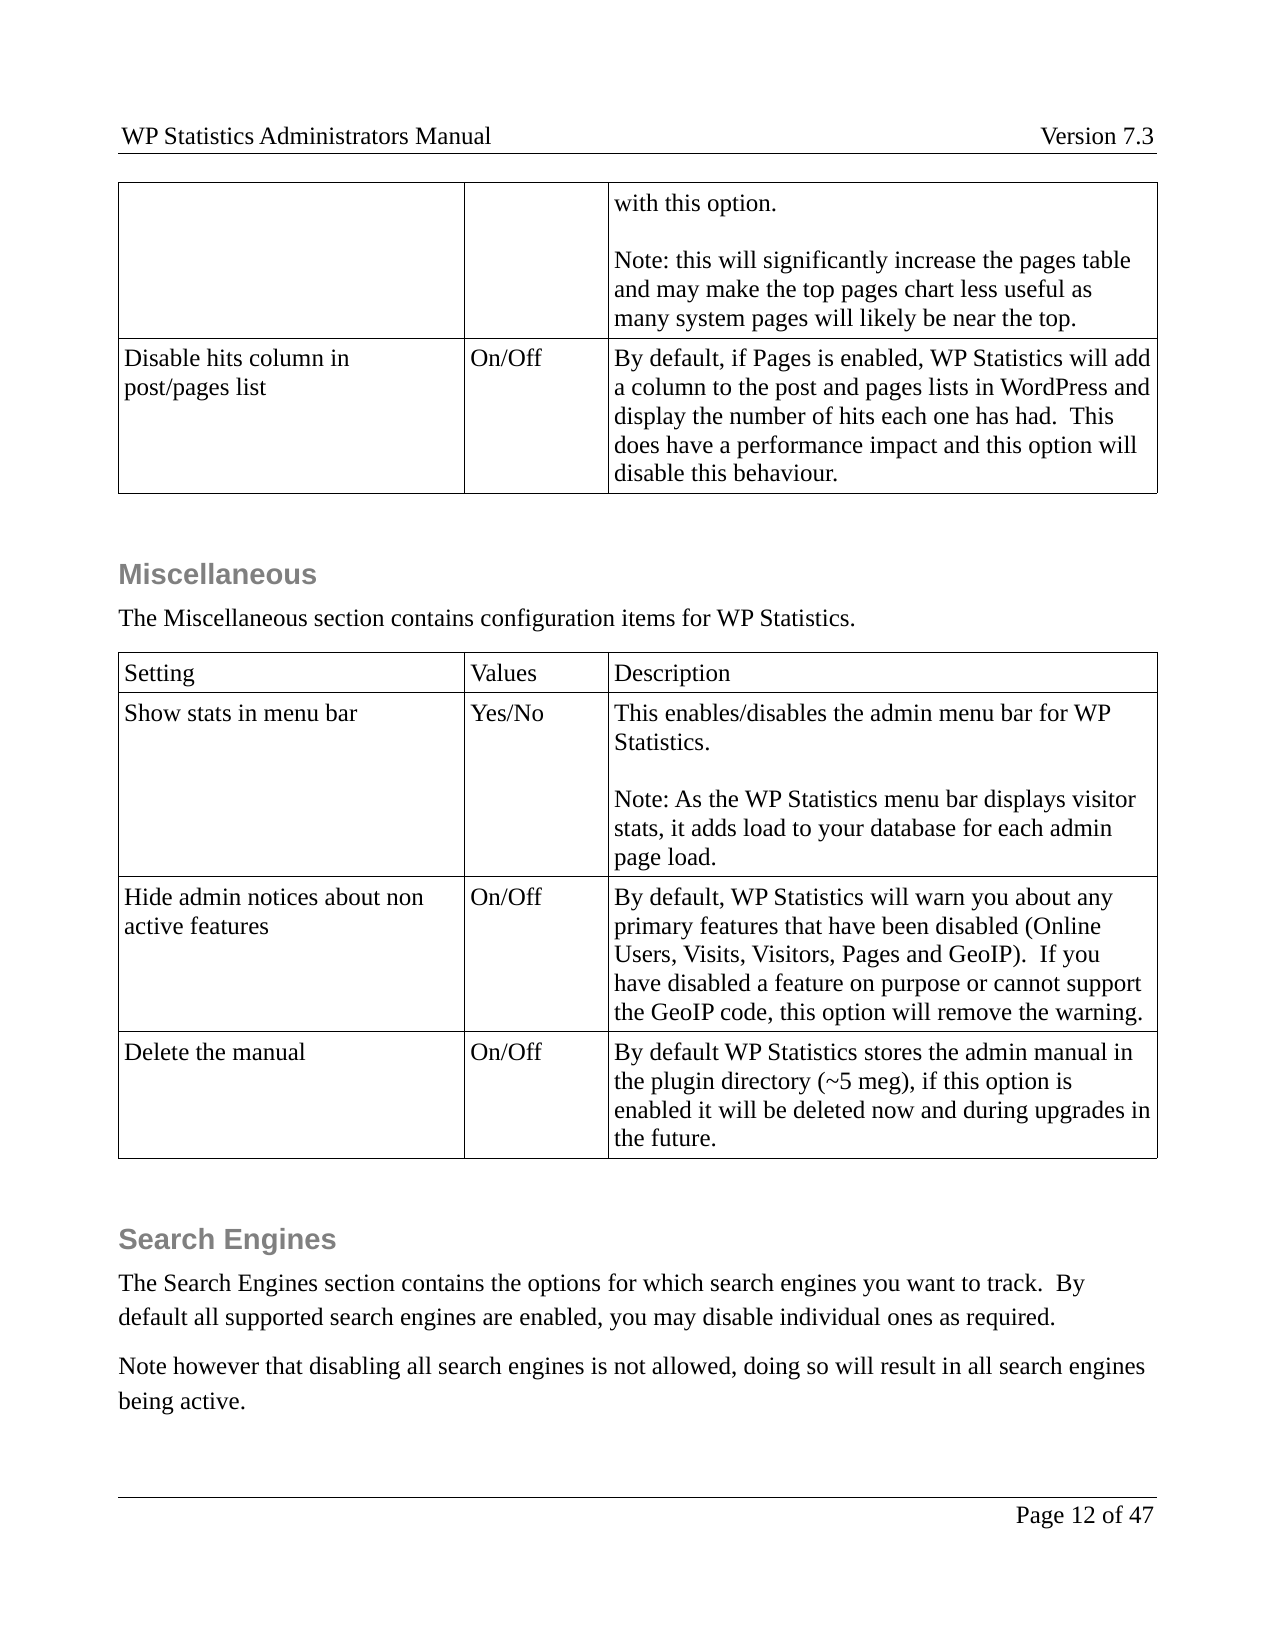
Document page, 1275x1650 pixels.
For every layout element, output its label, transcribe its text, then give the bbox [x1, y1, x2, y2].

table_header Setting [119, 653, 464, 692]
table_cell Show stats in menu bar [119, 693, 464, 876]
subtitle Miscellaneous [118, 557, 1157, 590]
table_cell Hide admin notices about non active features [119, 877, 464, 1031]
text The Miscellaneous section contains configuration items for WP Statistics. [118, 603, 1157, 631]
subtitle Search Engines [118, 1222, 1157, 1255]
table_header Values [465, 653, 608, 692]
table_header Description [609, 653, 1157, 692]
table_cell On/Off [465, 339, 608, 493]
table_cell [465, 183, 608, 338]
text The Search Engines section contains the options for which search engines you want to track. By default all supported search engines are enabled, you may disable individual ones as required. [118, 1268, 1157, 1331]
table_cell Disable hits column in post/pages list [119, 339, 464, 493]
table_cell Delete the manual [119, 1032, 464, 1158]
table_cell On/Off [465, 877, 608, 1031]
table_cell By default WP Statistics stores the admin manual in the plugin directory (~5 meg), if this option is enabled it will be deleted now and during upgrades in the future. [609, 1032, 1157, 1158]
text Note however that disabling all search engines is not allowed, doing so will result in all search engines being active. [118, 1351, 1157, 1414]
table_cell with this option. Note: this will significantly increase the pages table and may make the top pages chart less useful as many system pages will likely be near the top. [609, 183, 1157, 338]
table_cell By default, if Pages is enabled, WP Statistics will add a column to the post and pages lists in WordPress and display the number of hits each one has had. This does have a performance impact and this option will disable this behaviour. [609, 339, 1157, 493]
table_cell By default, WP Statistics will warn you about any primary features that have been disabled (Online Users, Visits, Visitors, Pages and GeoIP). If you have disabled a feature on purpose or cannot support the GeoIP code, this option will remove the warning. [609, 877, 1157, 1031]
table_cell Yes/No [465, 693, 608, 876]
table_cell On/Off [465, 1032, 608, 1158]
table_cell [119, 183, 464, 338]
table_cell This enables/disables the admin menu bar for WP Statistics. Note: As the WP Statistics menu bar displays visitor stats, it adds load to your database for each admin page load. [609, 693, 1157, 876]
